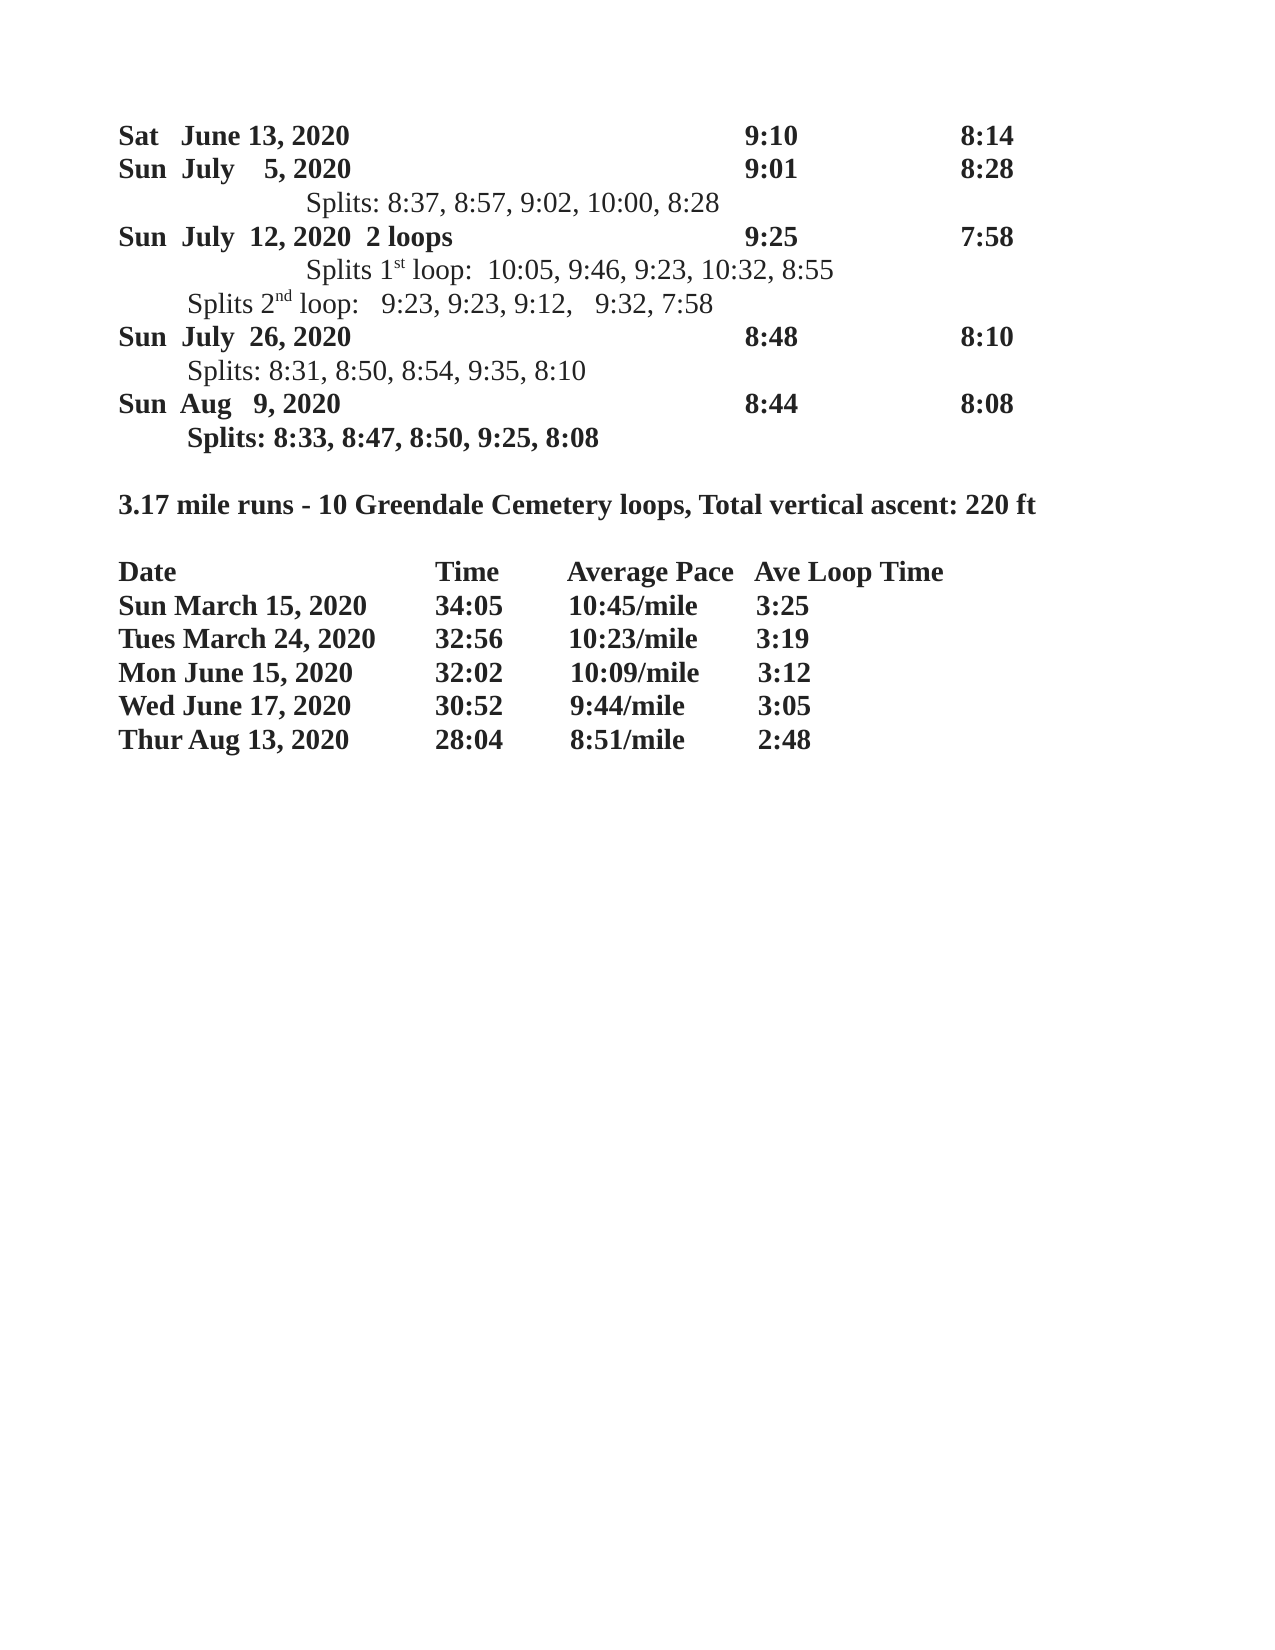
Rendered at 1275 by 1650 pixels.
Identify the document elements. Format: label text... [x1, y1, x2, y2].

text Sun July 26, 2020 8:48 8:10 Splits: 8:31, 8:50, 8:54, 9:35, 8:10 [118, 319, 1161, 386]
text Splits 2nd loop: 9:23, 9:23, 9:12, 9:32, 7:58 [118, 286, 1161, 319]
text Thur Aug 13, 2020 28:04 8:51/mile 2:48 [118, 722, 1161, 755]
list 3.17 mile runs - 10 Greendale Cemetery loops, Total vertical ascent: 220 ft [118, 487, 1161, 521]
text Sun March 15, 2020 34:05 10:45/mile 3:25 [118, 588, 1161, 621]
text Sat June 13, 2020 9:10 8:14 Sun July 5, 2020 9:01 8:28 Splits: 8:37, 8:57, 9:02, 10:00, 8:28 Sun July 12, 2020 2 loops 9:25 7:58 Splits 1st loop: 10:05, 9:46, 9:23, 10:32, 8:55 [118, 118, 1161, 286]
text Wed June 17, 2020 30:52 9:44/mile 3:05 [118, 688, 1161, 722]
text Mon June 15, 2020 32:02 10:09/mile 3:12 [118, 655, 1161, 688]
text Date Time Average Pace Ave Loop Time [118, 554, 1161, 588]
text Tues March 24, 2020 32:56 10:23/mile 3:19 [118, 621, 1161, 655]
text Sun Aug 9, 2020 8:44 8:08 Splits: 8:33, 8:47, 8:50, 9:25, 8:08 [118, 386, 1161, 453]
